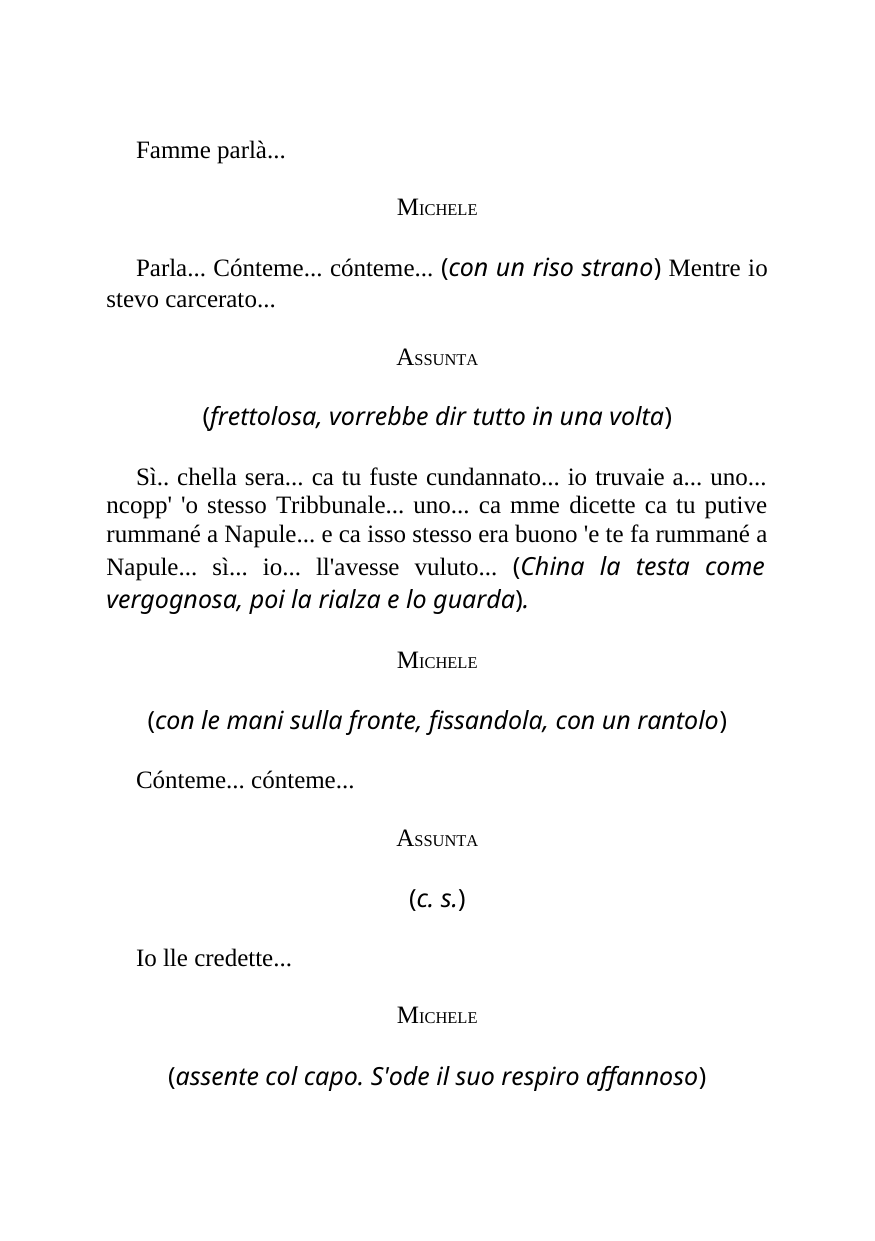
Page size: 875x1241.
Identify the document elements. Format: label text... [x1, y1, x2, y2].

text Famme parlà... [106, 135, 768, 164]
text Michele [106, 645, 768, 674]
text Michele [106, 1001, 768, 1029]
text Parla... Cónteme... cónteme... (con un riso strano) Mentre io stevo carcerato... [106, 250, 768, 313]
text Cónteme... cónteme... [106, 765, 768, 794]
text Michele [106, 192, 768, 221]
text Sì.. chella sera... ca tu fuste cundannato... io truvaie a... uno... ncopp' 'o stesso Tribbunale... uno... ca mme dicette ca tu putive rummané a Napule... e ca isso stesso era buono 'e te fa rummané a Napule... sì... io... ll'avesse vuluto... (China la testa come vergognosa, poi la rialza e lo guarda). [106, 462, 768, 616]
text (assente col capo. S'ode il suo respiro affannoso) [106, 1058, 768, 1092]
text Assunta [106, 823, 768, 852]
text Assunta [106, 342, 768, 370]
text (c. s.) [106, 880, 768, 914]
text (con le mani sulla fronte, fissandola, con un rantolo) [106, 702, 768, 737]
text Io lle credette... [106, 943, 768, 972]
text (frettolosa, vorrebbe dir tutto in una volta) [106, 399, 768, 433]
